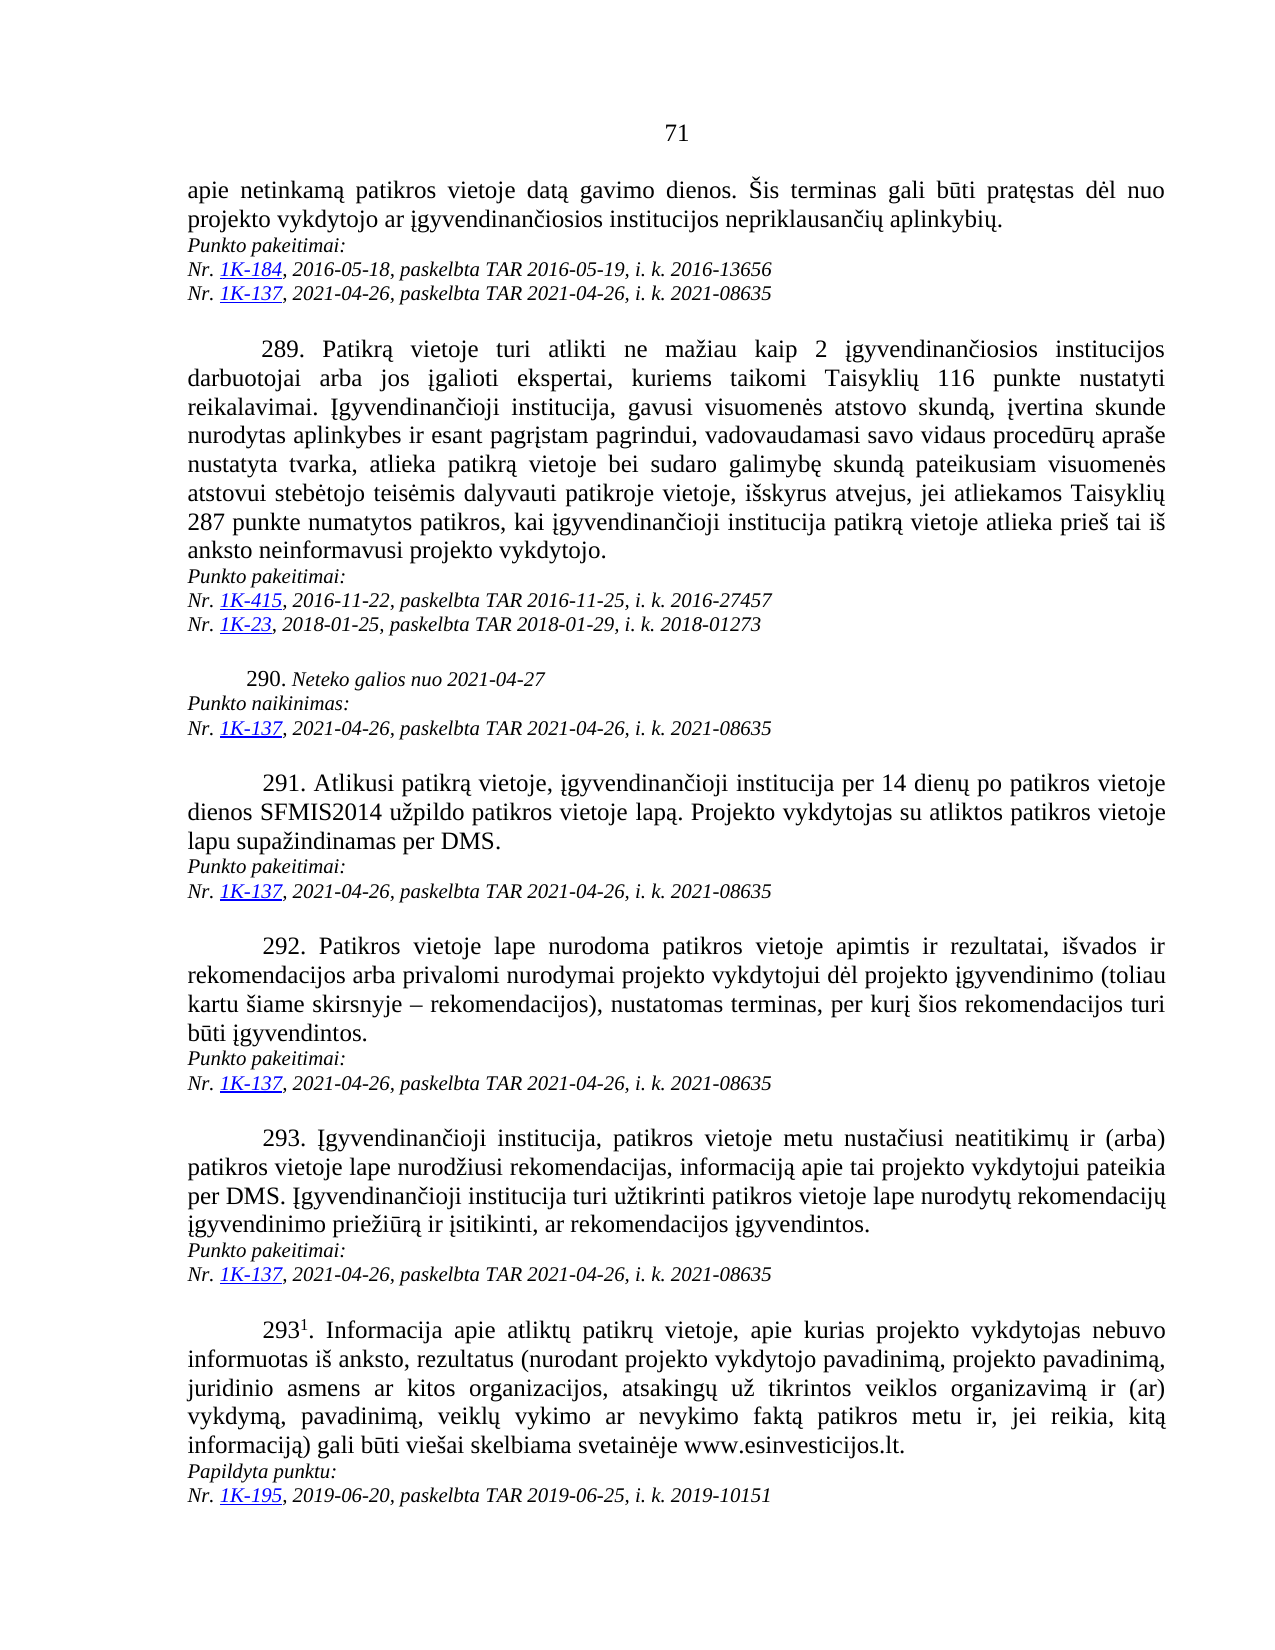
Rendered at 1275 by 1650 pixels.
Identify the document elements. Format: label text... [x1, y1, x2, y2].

text Nr. 1K-137, 2021-04-26, paskelbta TAR 2021-04-26, i. k. 2021-08635 [187, 281, 1167, 305]
text Nr. 1K-23, 2018-01-25, paskelbta TAR 2018-01-29, i. k. 2018-01273 [187, 612, 1167, 636]
text 289. Patikrą vietoje turi atlikti ne mažiau kaip 2 įgyvendinančiosios institucijos darbuotojai arba jos įgalioti ekspertai, kuriems taikomi Taisyklių 116 punkte nustatyti reikalavimai. Įgyvendinančioji institucija, gavusi visuomenės atstovo skundą, įvertina skunde nurodytas aplinkybes ir esant pagrįstam pagrindui, vadovaudamasi savo vidaus procedūrų apraše nustatyta tvarka, atlieka patikrą vietoje bei sudaro galimybę skundą pateikusiam visuomenės atstovui stebėtojo teisėmis dalyvauti patikroje vietoje, išskyrus atvejus, jei atliekamos Taisyklių 287 punkte numatytos patikros, kai įgyvendinančioji institucija patikrą vietoje atlieka prieš tai iš anksto neinformavusi projekto vykdytojo. [187, 334, 1167, 564]
text Nr. 1K-137, 2021-04-26, paskelbta TAR 2021-04-26, i. k. 2021-08635 [187, 1070, 1167, 1094]
text Nr. 1K-137, 2021-04-26, paskelbta TAR 2021-04-26, i. k. 2021-08635 [187, 878, 1167, 903]
text Punkto pakeitimai: [187, 564, 1167, 588]
text Punkto pakeitimai: [187, 233, 1167, 257]
text Nr. 1K-184, 2016-05-18, paskelbta TAR 2016-05-19, i. k. 2016-13656 [187, 257, 1167, 281]
text 2931. Informacija apie atliktų patikrų vietoje, apie kurias projekto vykdytojas nebuvo informuotas iš anksto, rezultatus (nurodant projekto vykdytojo pavadinimą, projekto pavadinimą, juridinio asmens ar kitos organizacijos, atsakingų už tikrintos veiklos organizavimą ir (ar) vykdymą, pavadinimą, veiklų vykimo ar nevykimo faktą patikros metu ir, jei reikia, kitą informaciją) gali būti viešai skelbiama svetainėje www.esinvesticijos.lt. [187, 1315, 1167, 1459]
text Nr. 1K-137, 2021-04-26, paskelbta TAR 2021-04-26, i. k. 2021-08635 [187, 715, 1167, 739]
text Nr. 1K-415, 2016-11-22, paskelbta TAR 2016-11-25, i. k. 2016-27457 [187, 588, 1167, 612]
text apie netinkamą patikros vietoje datą gavimo dienos. Šis terminas gali būti pratęstas dėl nuo projekto vykdytojo ar įgyvendinančiosios institucijos nepriklausančių aplinkybių. [187, 176, 1167, 233]
text 293. Įgyvendinančioji institucija, patikros vietoje metu nustačiusi neatitikimų ir (arba) patikros vietoje lape nurodžiusi rekomendacijas, informaciją apie tai projekto vykdytojui pateikia per DMS. Įgyvendinančioji institucija turi užtikrinti patikros vietoje lape nurodytų rekomendacijų įgyvendinimo priežiūrą ir įsitikinti, ar rekomendacijos įgyvendintos. [187, 1123, 1167, 1238]
text 290. Neteko galios nuo 2021-04-27 [187, 665, 1167, 691]
text Punkto pakeitimai: [187, 1046, 1167, 1070]
text Papildyta punktu: [187, 1459, 1167, 1483]
text Punkto naikinimas: [187, 691, 1167, 715]
text Punkto pakeitimai: [187, 1238, 1167, 1262]
text Nr. 1K-195, 2019-06-20, paskelbta TAR 2019-06-25, i. k. 2019-10151 [187, 1483, 1167, 1507]
text Nr. 1K-137, 2021-04-26, paskelbta TAR 2021-04-26, i. k. 2021-08635 [187, 1262, 1167, 1286]
text 292. Patikros vietoje lape nurodoma patikros vietoje apimtis ir rezultatai, išvados ir rekomendacijos arba privalomi nurodymai projekto vykdytojui dėl projekto įgyvendinimo (toliau kartu šiame skirsnyje – rekomendacijos), nustatomas terminas, per kurį šios rekomendacijos turi būti įgyvendintos. [187, 931, 1167, 1046]
text Punkto pakeitimai: [187, 854, 1167, 878]
text 291. Atlikusi patikrą vietoje, įgyvendinančioji institucija per 14 dienų po patikros vietoje dienos SFMIS2014 užpildo patikros vietoje lapą. Projekto vykdytojas su atliktos patikros vietoje lapu supažindinamas per DMS. [187, 768, 1167, 854]
